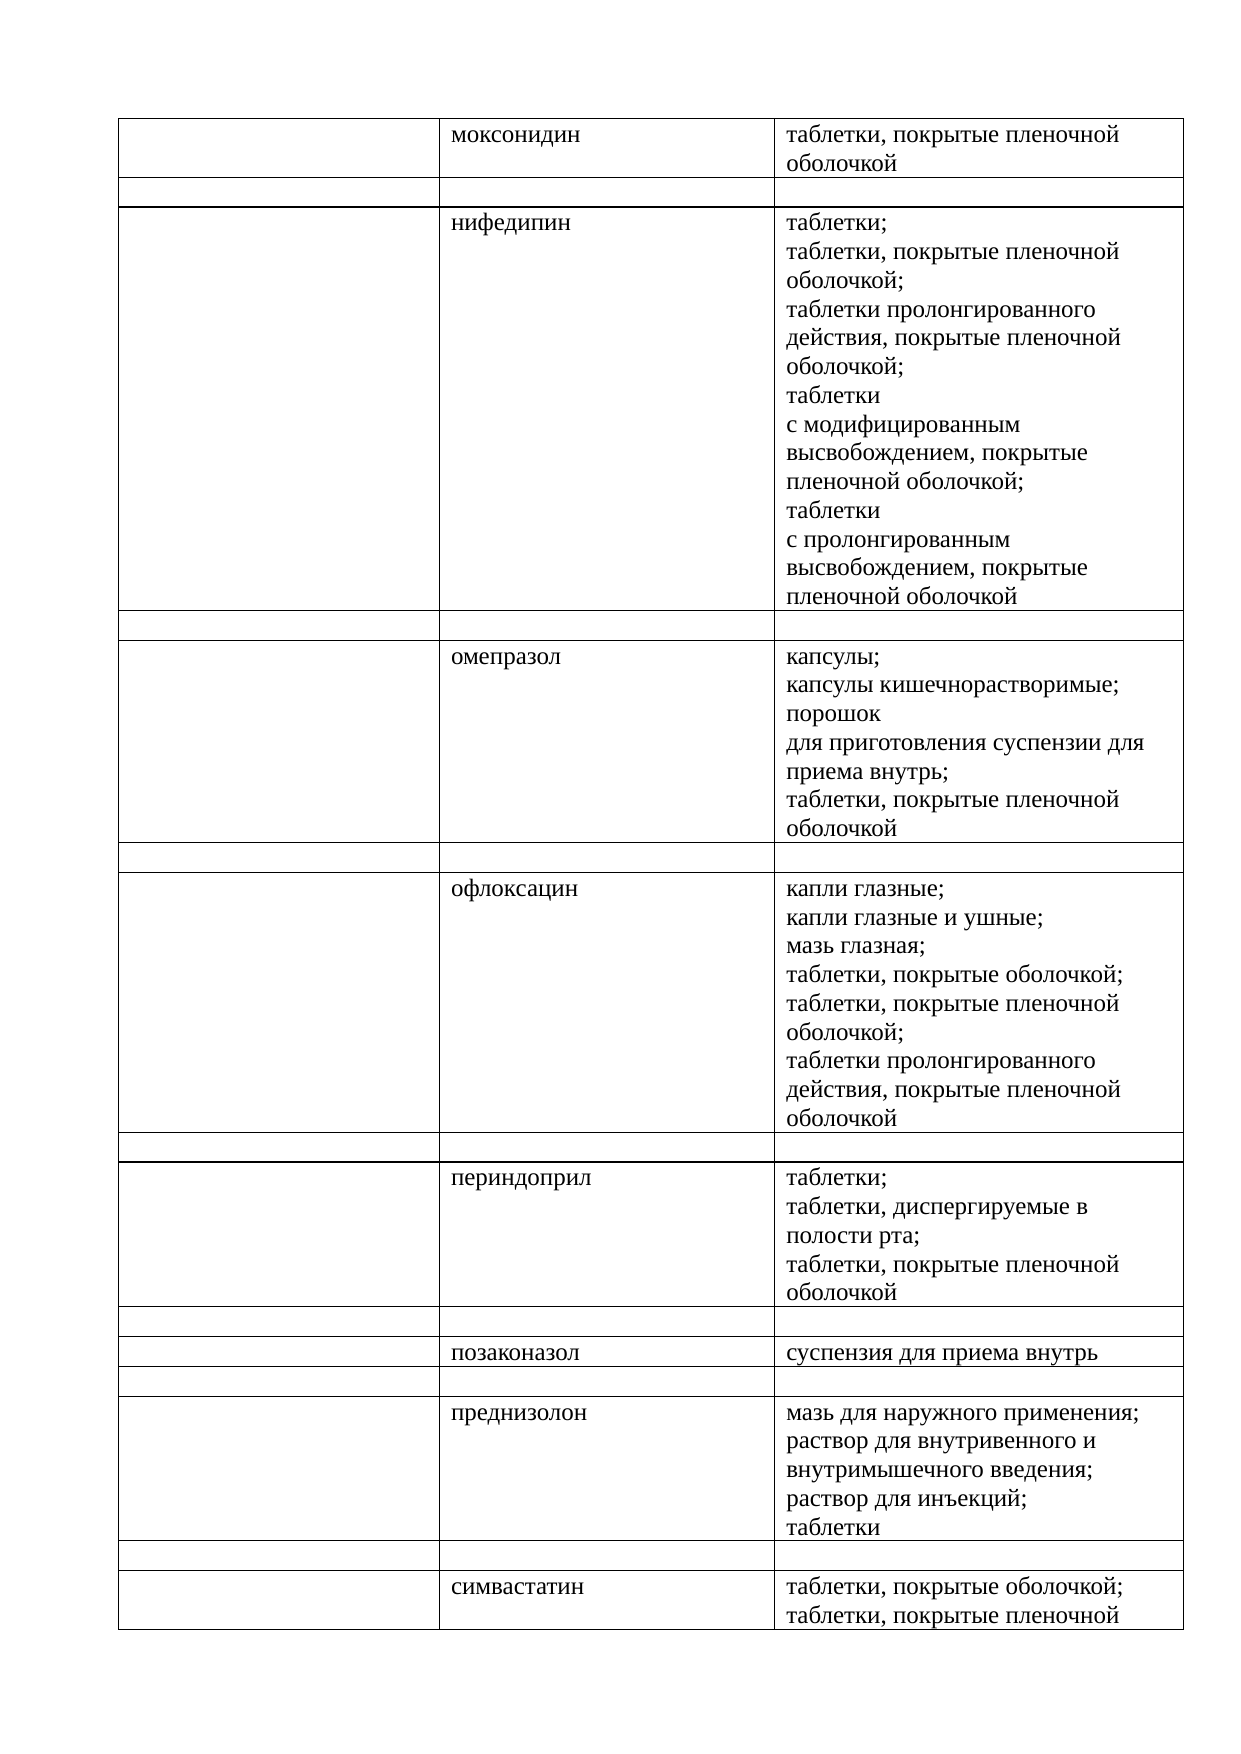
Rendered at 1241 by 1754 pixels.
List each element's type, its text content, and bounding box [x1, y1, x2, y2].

table_cell периндоприл [440, 1163, 774, 1306]
table_cell капсулы; капсулы кишечнорастворимые; порошок для приготовления суспензии для приема внутрь; таблетки, покрытые пленочной оболочкой [775, 641, 1183, 842]
table_cell [119, 1397, 439, 1540]
table_cell [775, 611, 1183, 640]
table_cell [440, 178, 774, 206]
table_cell [775, 1541, 1183, 1570]
table_cell [119, 119, 439, 177]
table_cell симвастатин [440, 1571, 774, 1629]
table_cell [119, 1163, 439, 1306]
table_cell моксонидин [440, 119, 774, 177]
table_cell таблетки, покрытые оболочкой; таблетки, покрытые пленочной [775, 1571, 1183, 1629]
table_cell [440, 1367, 774, 1396]
table_cell [440, 1541, 774, 1570]
table_cell таблетки; таблетки, покрытые пленочной оболочкой; таблетки пролонгированного действия, покрытые пленочной оболочкой; таблетки с модифицированным высвобождением, покрытые пленочной оболочкой; таблетки с пролонгированным высвобождением, покрытые пленочной оболочкой [775, 208, 1183, 610]
table_cell [775, 1367, 1183, 1396]
table_cell [119, 1367, 439, 1396]
table_cell [440, 1307, 774, 1336]
table_cell мазь для наружного применения; раствор для внутривенного и внутримышечного введения; раствор для инъекций; таблетки [775, 1397, 1183, 1540]
table_cell [119, 873, 439, 1132]
table_cell суспензия для приема внутрь [775, 1337, 1183, 1366]
table_cell таблетки, покрытые пленочной оболочкой [775, 119, 1183, 177]
table_cell [775, 178, 1183, 206]
table_cell [775, 843, 1183, 872]
table_cell нифедипин [440, 208, 774, 610]
table_cell [119, 611, 439, 640]
table_cell таблетки; таблетки, диспергируемые в полости рта; таблетки, покрытые пленочной оболочкой [775, 1163, 1183, 1306]
table_cell [119, 641, 439, 842]
table_cell [119, 1133, 439, 1161]
table_cell [119, 208, 439, 610]
table_cell преднизолон [440, 1397, 774, 1540]
table_cell [440, 611, 774, 640]
table_cell [119, 1571, 439, 1629]
table_cell [119, 1337, 439, 1366]
table_cell [119, 1307, 439, 1336]
table_cell [119, 843, 439, 872]
table_cell [119, 178, 439, 206]
table_cell [440, 1133, 774, 1161]
table_cell позаконазол [440, 1337, 774, 1366]
table_cell [440, 843, 774, 872]
table_cell [119, 1541, 439, 1570]
table_cell [775, 1133, 1183, 1161]
table_cell офлоксацин [440, 873, 774, 1132]
table_cell капли глазные; капли глазные и ушные; мазь глазная; таблетки, покрытые оболочкой; таблетки, покрытые пленочной оболочкой; таблетки пролонгированного действия, покрытые пленочной оболочкой [775, 873, 1183, 1132]
table_cell омепразол [440, 641, 774, 842]
table_cell [775, 1307, 1183, 1336]
